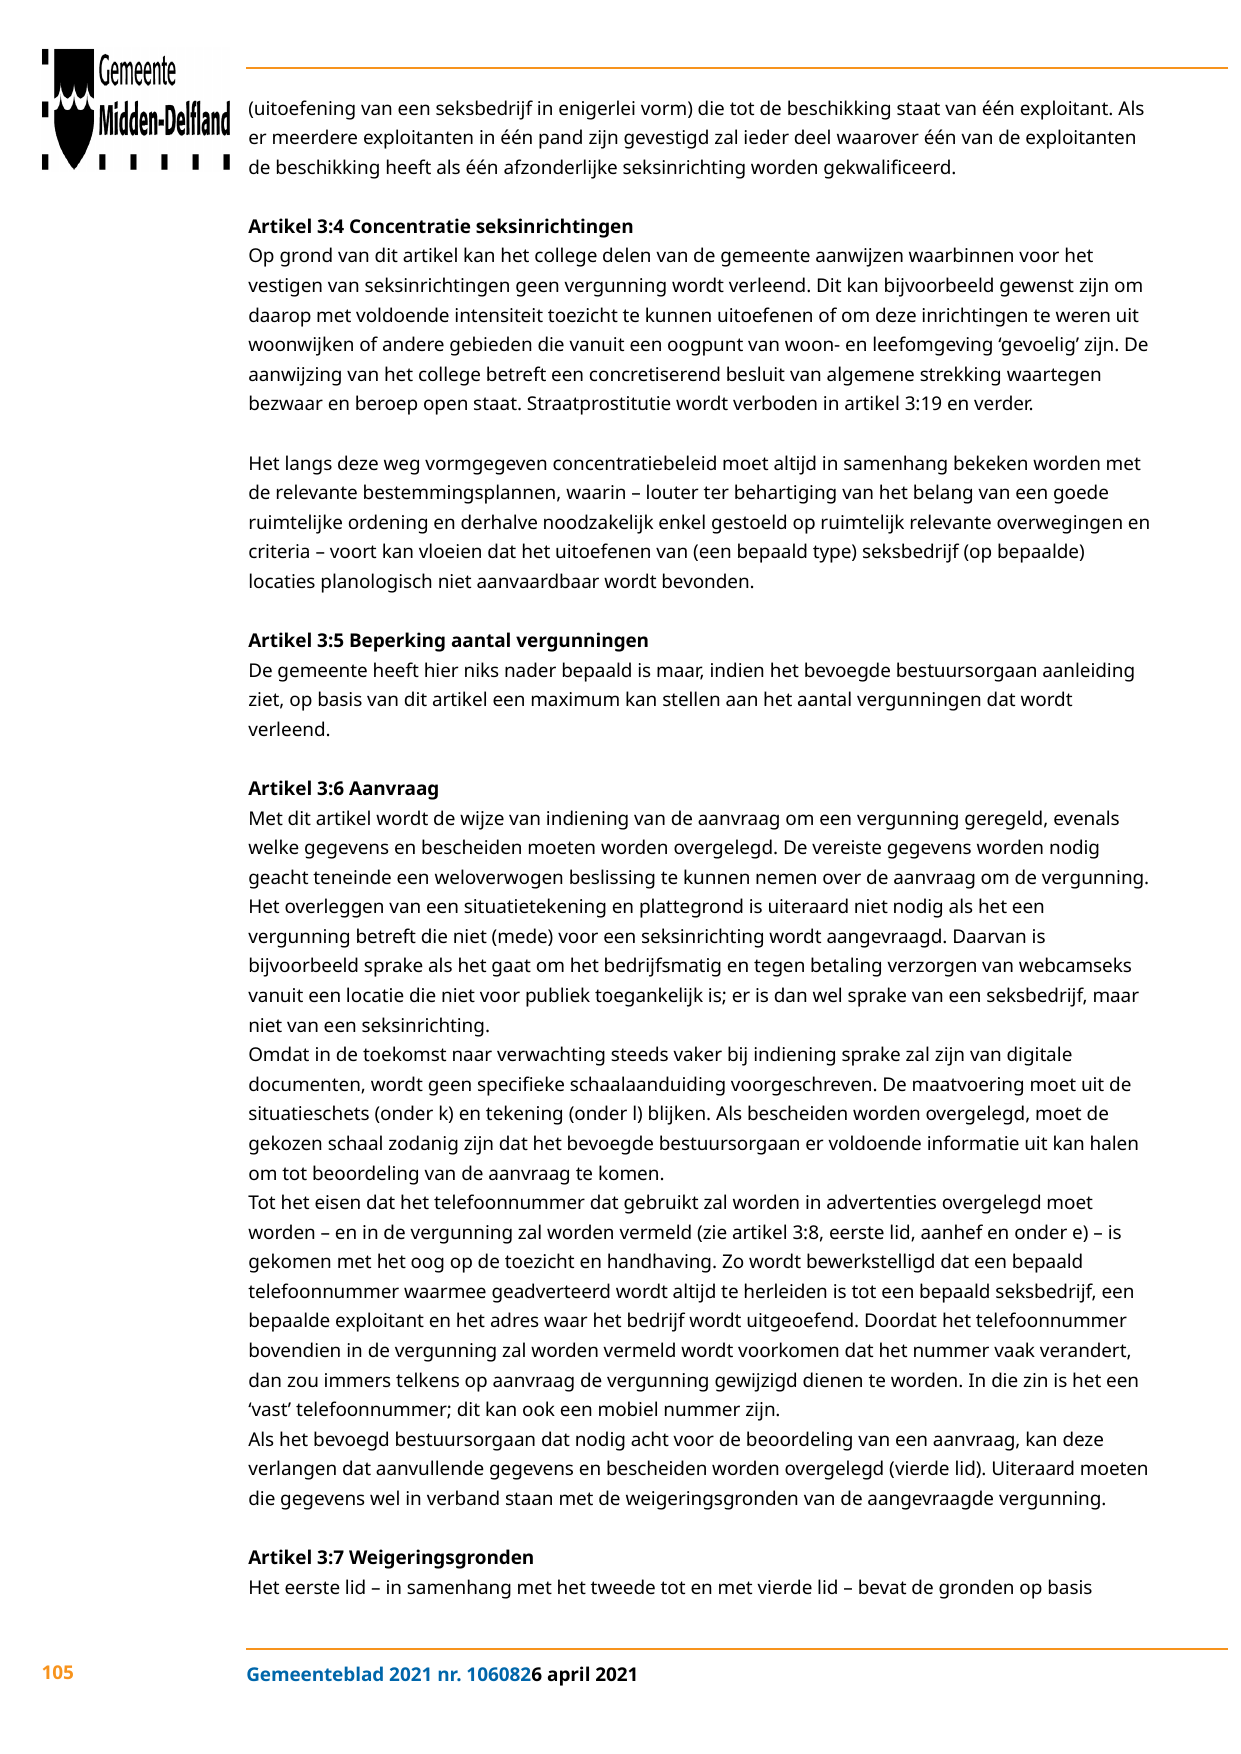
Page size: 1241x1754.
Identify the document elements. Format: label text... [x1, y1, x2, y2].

text Omdat in de toekomst naar verwachting steeds vaker bij indiening sprake zal zijn van digitale documenten, wordt geen specifieke schaalaanduiding voorgeschreven. De maatvoering moet uit de situatieschets (onder k) en tekening (onder l) blijken. Als bescheiden worden overgelegd, moet de gekozen schaal zodanig zijn dat het bevoegde bestuursorgaan er voldoende informatie uit kan halen om tot beoordeling van de aanvraag te komen. [248, 1041, 1152, 1186]
text Het overleggen van een situatietekening en plattegrond is uiteraard niet nodig als het een vergunning betreft die niet (mede) voor een seksinrichting wordt aangevraagd. Daarvan is bijvoorbeeld sprake als het gaat om het bedrijfsmatig en tegen betaling verzorgen van webcamseks vanuit een locatie die niet voor publiek toegankelijk is; er is dan wel sprake van een seksbedrijf, maar niet van een seksinrichting. [248, 893, 1152, 1038]
picture [41, 47, 231, 172]
text De gemeente heeft hier niks nader bepaald is maar, indien het bevoegde bestuursorgaan aanleiding ziet, op basis van dit artikel een maximum kan stellen aan het aantal vergunningen dat wordt verleend. [248, 657, 1152, 742]
text Artikel 3:7 Weigeringsgronden [248, 1544, 1152, 1570]
text Tot het eisen dat het telefoonnummer dat gebruikt zal worden in advertenties overgelegd moet worden – en in de vergunning zal worden vermeld (zie artikel 3:8, eerste lid, aanhef en onder e) – is gekomen met het oog op de toezicht en handhaving. Zo wordt bewerkstelligd dat een bepaald telefoonnummer waarmee geadverteerd wordt altijd te herleiden is tot een bepaald seksbedrijf, een bepaalde exploitant en het adres waar het bedrijf wordt uitgeoefend. Doordat het telefoonnummer bovendien in de vergunning zal worden vermeld wordt voorkomen dat het nummer vaak verandert, dan zou immers telkens op aanvraag de vergunning gewijzigd dienen te worden. In die zin is het een ‘vast’ telefoonnummer; dit kan ook een mobiel nummer zijn. [248, 1189, 1152, 1422]
text Met dit artikel wordt de wijze van indiening van de aanvraag om een vergunning geregeld, evenals welke gegevens en bescheiden moeten worden overgelegd. De vereiste gegevens worden nodig geacht teneinde een weloverwogen beslissing te kunnen nemen over de aanvraag om de vergunning. [248, 805, 1152, 890]
text Het langs deze weg vormgegeven concentratiebeleid moet altijd in samenhang bekeken worden met de relevante bestemmingsplannen, waarin – louter ter behartiging van het belang van een goede ruimtelijke ordening en derhalve noodzakelijk enkel gestoeld op ruimtelijk relevante overwegingen en criteria – voort kan vloeien dat het uitoefenen van (een bepaald type) seksbedrijf (op bepaalde) locaties planologisch niet aanvaardbaar wordt bevonden. [248, 450, 1152, 594]
text Artikel 3:4 Concentratie seksinrichtingen [248, 213, 1152, 239]
text Artikel 3:6 Aanvraag [248, 775, 1152, 801]
text Op grond van dit artikel kan het college delen van de gemeente aanwijzen waarbinnen voor het vestigen van seksinrichtingen geen vergunning wordt verleend. Dit kan bijvoorbeeld gewenst zijn om daarop met voldoende intensiteit toezicht te kunnen uitoefenen of om deze inrichtingen te weren uit woonwijken of andere gebieden die vanuit een oogpunt van woon- en leefomgeving ‘gevoelig’ zijn. De aanwijzing van het college betreft een concretiserend besluit van algemene strekking waartegen bezwaar en beroep open staat. Straatprostitutie wordt verboden in artikel 3:19 en verder. [248, 243, 1152, 416]
text Het eerste lid – in samenhang met het tweede tot en met vierde lid – bevat de gronden op basis [248, 1574, 1152, 1600]
text Als het bevoegd bestuursorgaan dat nodig acht voor de beoordeling van een aanvraag, kan deze verlangen dat aanvullende gegevens en bescheiden worden overgelegd (vierde lid). Uiteraard moeten die gegevens wel in verband staan met de weigeringsgronden van de aangevraagde vergunning. [248, 1426, 1152, 1511]
text (uitoefening van een seksbedrijf in enigerlei vorm) die tot de beschikking staat van één exploitant. Als er meerdere exploitanten in één pand zijn gevestigd zal ieder deel waarover één van de exploitanten de beschikking heeft als één afzonderlijke seksinrichting worden gekwalificeerd. [248, 95, 1152, 180]
text Artikel 3:5 Beperking aantal vergunningen [248, 627, 1152, 653]
